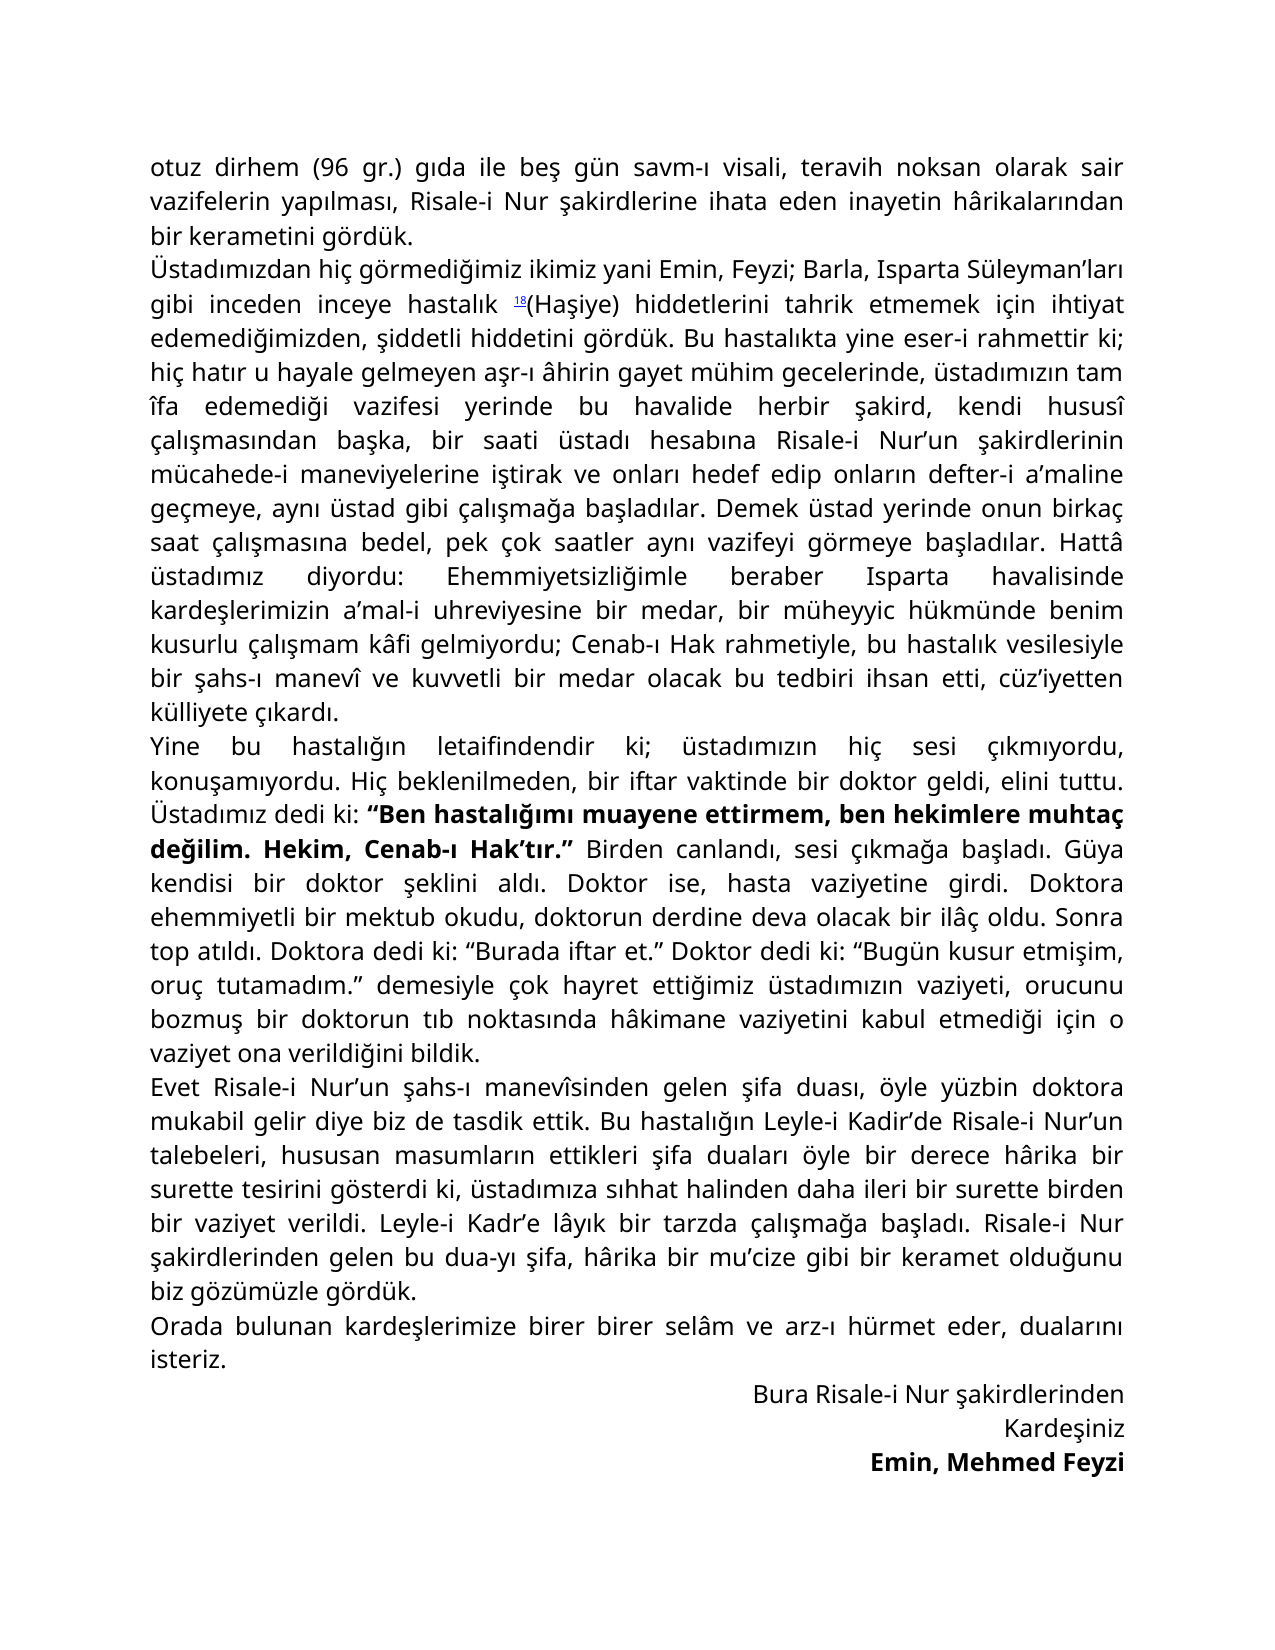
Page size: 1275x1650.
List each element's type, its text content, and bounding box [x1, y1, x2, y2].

text Üstadımızdan hiç görmediğimiz ikimiz yani Emin, Feyzi; Barla, Isparta Süleyman’ları gibi inceden inceye hastalık 18(Haşiye) hiddetlerini tahrik etmemek için ihtiyat edemediğimizden, şiddetli hiddetini gördük. Bu hastalıkta yine eser-i rahmettir ki; hiç hatır u hayale gelmeyen aşr-ı âhirin gayet mühim gecelerinde, üstadımızın tam îfa edemediği vazifesi yerinde bu havalide herbir şakird, kendi hususî çalışmasından başka, bir saati üstadı hesabına Risale-i Nur’un şakirdlerinin mücahede-i maneviyelerine iştirak ve onları hedef edip onların defter-i a’maline geçmeye, aynı üstad gibi çalışmağa başladılar. Demek üstad yerinde onun birkaç saat çalışmasına bedel, pek çok saatler aynı vazifeyi görmeye başladılar. Hattâ üstadımız diyordu: Ehemmiyetsizliğimle beraber Isparta havalisinde kardeşlerimizin a’mal-i uhreviyesine bir medar, bir müheyyic hükmünde benim kusurlu çalışmam kâfi gelmiyordu; Cenab-ı Hak rahmetiyle, bu hastalık vesilesiyle bir şahs-ı manevî ve kuvvetli bir medar olacak bu tedbiri ihsan etti, cüz’iyetten külliyete çıkardı. [150, 252, 1125, 729]
text Kardeşiniz [150, 1410, 1125, 1444]
text Bura Risale-i Nur şakirdlerinden [150, 1376, 1125, 1410]
text otuz dirhem (96 gr.) gıda ile beş gün savm-ı visali, teravih noksan olarak sair vazifelerin yapılması, Risale-i Nur şakirdlerine ihata eden inayetin hârikalarından bir kerametini gördük. [150, 150, 1125, 252]
text Evet Risale-i Nur’un şahs-ı manevîsinden gelen şifa duası, öyle yüzbin doktora mukabil gelir diye biz de tasdik ettik. Bu hastalığın Leyle-i Kadir’de Risale-i Nur’un talebeleri, hususan masumların ettikleri şifa duaları öyle bir derece hârika bir surette tesirini gösterdi ki, üstadımıza sıhhat halinden daha ileri bir surette birden bir vaziyet verildi. Leyle-i Kadr’e lâyık bir tarzda çalışmağa başladı. Risale-i Nur şakirdlerinden gelen bu dua-yı şifa, hârika bir mu’cize gibi bir keramet olduğunu biz gözümüzle gördük. [150, 1070, 1125, 1308]
text Orada bulunan kardeşlerimize birer birer selâm ve arz-ı hürmet eder, dualarını isteriz. [150, 1308, 1125, 1376]
text Emin, Mehmed Feyzi [150, 1444, 1125, 1478]
text Yine bu hastalığın letaifindendir ki; üstadımızın hiç sesi çıkmıyordu, konuşamıyordu. Hiç beklenilmeden, bir iftar vaktinde bir doktor geldi, elini tuttu. Üstadımız dedi ki: “Ben hastalığımı muayene ettirmem, ben hekimlere muhtaç değilim. Hekim, Cenab-ı Hak’tır.” Birden canlandı, sesi çıkmağa başladı. Güya kendisi bir doktor şeklini aldı. Doktor ise, hasta vaziyetine girdi. Doktora ehemmiyetli bir mektub okudu, doktorun derdine deva olacak bir ilâç oldu. Sonra top atıldı. Doktora dedi ki: “Burada iftar et.” Doktor dedi ki: “Bugün kusur etmişim, oruç tutamadım.” demesiyle çok hayret ettiğimiz üstadımızın vaziyeti, orucunu bozmuş bir doktorun tıb noktasında hâkimane vaziyetini kabul etmediği için o vaziyet ona verildiğini bildik. [150, 729, 1125, 1070]
